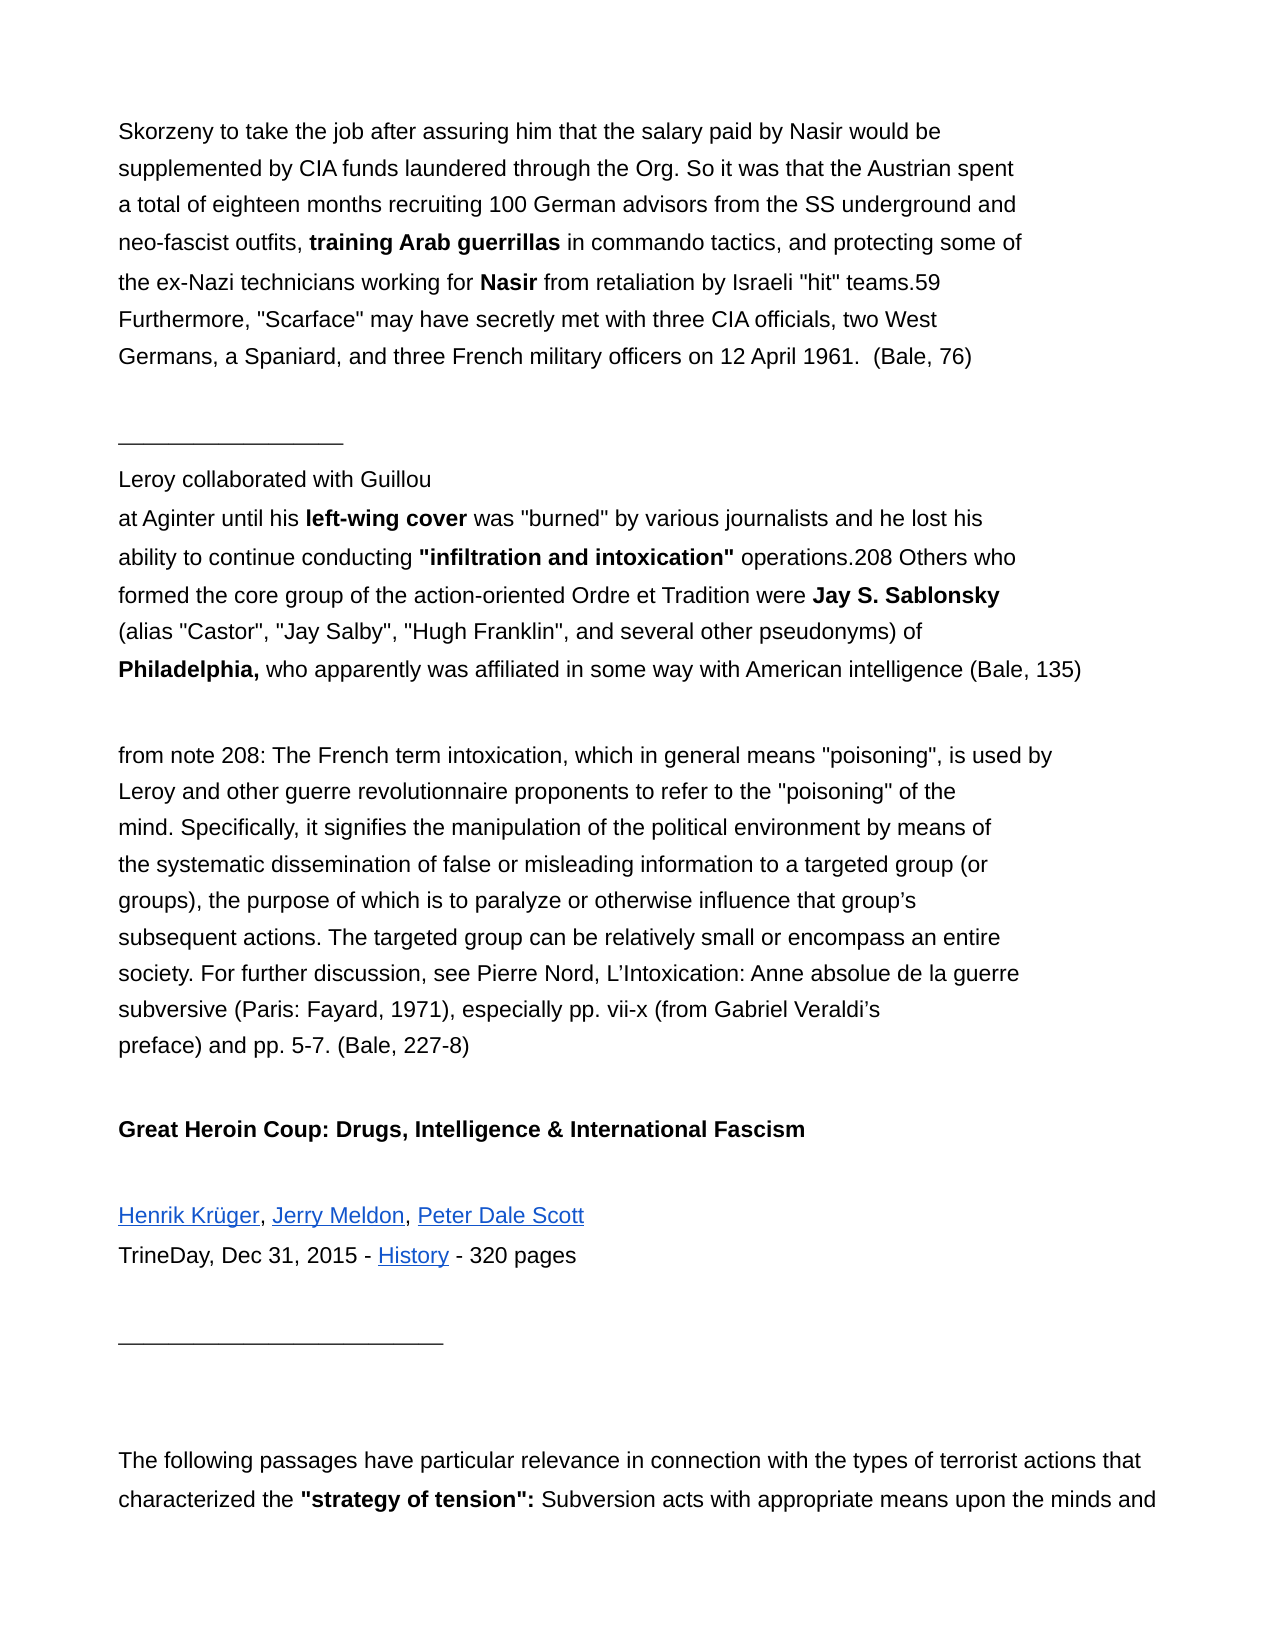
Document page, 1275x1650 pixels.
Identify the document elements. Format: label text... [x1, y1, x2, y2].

text Furthermore, "Scarface" may have secretly met with three CIA officials, two West [118, 306, 1157, 333]
text The following passages have particular relevance in connection with the types of terrorist actions that characterized the "strategy of tension": Subversion acts with appropriate means upon the minds and [118, 1447, 1157, 1513]
text ————————— [118, 427, 1157, 455]
text (alias "Castor", "Jay Salby", "Hugh Franklin", and several other pseudonyms) of [118, 618, 1157, 644]
text Leroy collaborated with Guillou [118, 466, 1157, 493]
text neo-fascist outfits, training Arab guerrillas in commando tactics, and protecting some of [118, 227, 1157, 256]
text society. For further discussion, see Pierre Nord, L’Intoxication: Anne absolue de la guerre [118, 960, 1157, 986]
text the ex-Nazi technicians working for Nasir from retaliation by Israeli "hit" teams.59 [118, 267, 1157, 296]
text subsequent actions. The targeted group can be relatively small or encompass an entire [118, 923, 1157, 950]
text subversive (Paris: Fayard, 1971), especially pp. vii-x (from Gabriel Veraldi’s [118, 996, 1157, 1022]
text Henrik Krüger, Jerry Meldon, Peter Dale Scott [118, 1200, 1157, 1229]
text supplemented by CIA funds laundered through the Org. So it was that the Austrian spent [118, 154, 1157, 181]
text at Aginter until his left-wing cover was "burned" by various journalists and he lost his [118, 503, 1157, 531]
text TrineDay, Dec 31, 2015 - History - 320 pages [118, 1240, 1157, 1269]
text Great Heroin Coup: Drugs, Intelligence & International Fascism [118, 1116, 1157, 1143]
text Germans, a Spaniard, and three French military officers on 12 April 1961. (Bale, 76) [118, 343, 1157, 369]
text Skorzeny to take the job after assuring him that the salary paid by Nasir would be [118, 118, 1157, 144]
text mind. Specifically, it signifies the manipulation of the political environment by means of [118, 814, 1157, 841]
text formed the core group of the action-oriented Ordre et Tradition were Jay S. Sablonsky [118, 582, 1157, 608]
text preface) and pp. 5-7. (Bale, 227-8) [118, 1032, 1157, 1059]
text groups), the purpose of which is to paralyze or otherwise influence that group’s [118, 887, 1157, 913]
text ————————————— [118, 1327, 1157, 1356]
text a total of eighteen months recruiting 100 German advisors from the SS underground and [118, 191, 1157, 217]
text from note 208: The French term intoxication, which in general means "poisoning", is used by [118, 742, 1157, 768]
text Leroy and other guerre revolutionnaire proponents to refer to the "poisoning" of the [118, 778, 1157, 804]
text ability to continue conducting "infiltration and intoxication" operations.208 Others who [118, 542, 1157, 571]
text the systematic dissemination of false or misleading information to a targeted group (or [118, 851, 1157, 877]
text Philadelphia, who apparently was affiliated in some way with American intelligence (Bale, 135) [118, 654, 1157, 683]
